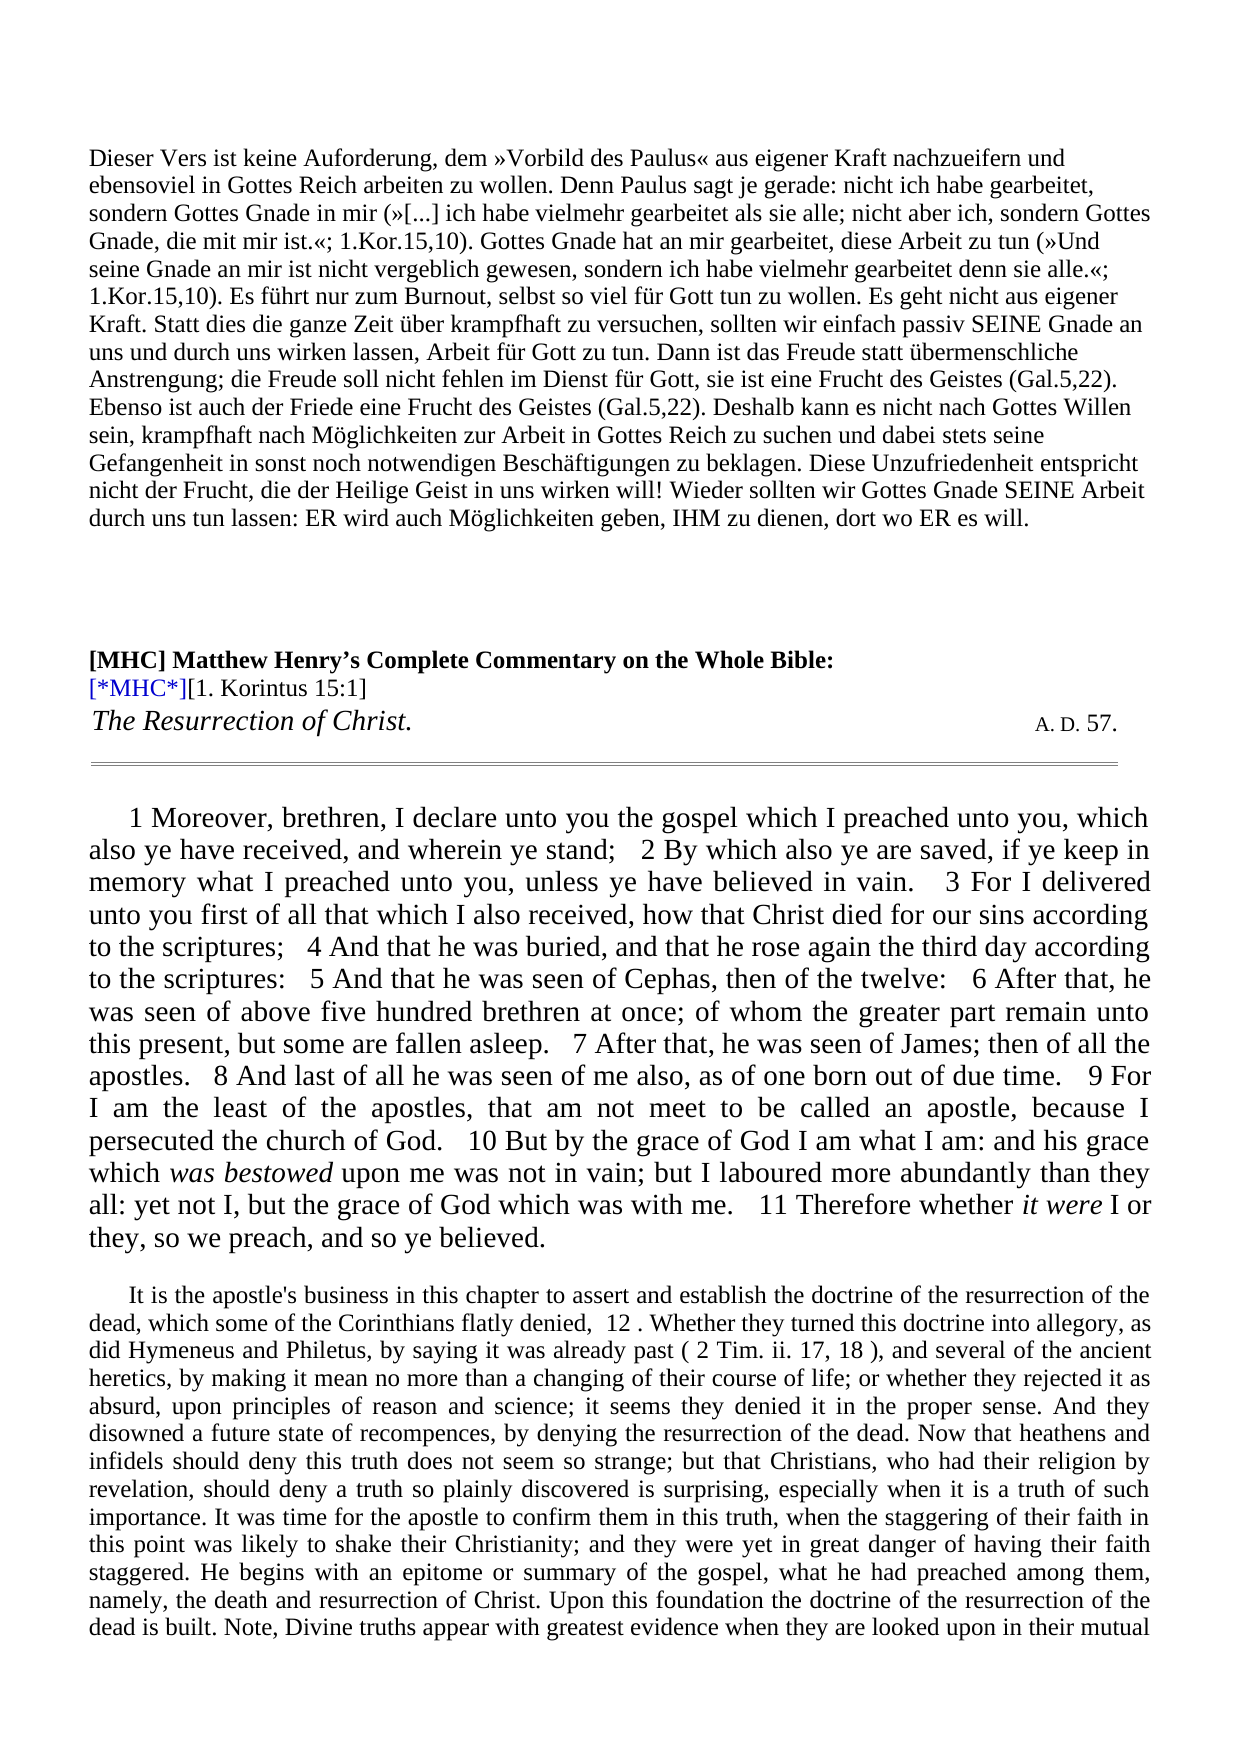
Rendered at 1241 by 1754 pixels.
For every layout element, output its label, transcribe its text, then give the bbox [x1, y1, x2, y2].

table_header [1121, 702, 1152, 740]
text Dieser Vers ist keine Auforderung, dem »Vorbild des Paulus« aus eigener Kraft nachzueifern und ebensoviel in Gottes Reich arbeiten zu wollen. Denn Paulus sagt je gerade: nicht ich habe gearbeitet, sondern Gottes Gnade in mir (»[...] ich habe vielmehr gearbeitet als sie alle; nicht aber ich, sondern Gottes Gnade, die mit mir ist.«; 1.Kor.15,10). Gottes Gnade hat an mir gearbeitet, diese Arbeit zu tun (»Und seine Gnade an mir ist nicht vergeblich gewesen, sondern ich habe vielmehr gearbeitet denn sie alle.«; 1.Kor.15,10). Es führt nur zum Burnout, selbst so viel für Gott tun zu wollen. Es geht nicht aus eigener Kraft. Statt dies die ganze Zeit über krampfhaft zu versuchen, sollten wir einfach passiv SEINE Gnade an uns und durch uns wirken lassen, Arbeit für Gott zu tun. Dann ist das Freude statt übermenschliche Anstrengung; die Freude soll nicht fehlen im Dienst für Gott, sie ist eine Frucht des Geistes (Gal.5,22). Ebenso ist auch der Friede eine Frucht des Geistes (Gal.5,22). Deshalb kann es nicht nach Gottes Willen sein, krampfhaft nach Möglichkeiten zur Arbeit in Gottes Reich zu suchen und dabei stets seine Gefangenheit in sonst noch notwendigen Beschäftigungen zu beklagen. Diese Unzufriedenheit entspricht nicht der Frucht, die der Heilige Geist in uns wirken will! Wieder sollten wir Gottes Gnade SEINE Arbeit durch uns tun lassen: ER wird auch Möglichkeiten geben, IHM zu dienen, dort wo ER es will. [88, 88, 1152, 587]
text 1 Moreover, brethren, I declare unto you the gospel which I preached unto you, which also ye have received, and wherein ye stand; 2 By which also ye are saved, if ye keep in memory what I preached unto you, unless ye have believed in vain. 3 For I delivered unto you first of all that which I also received, how that Christ died for our sins according to the scriptures; 4 And that he was buried, and that he rose again the third day according to the scriptures: 5 And that he was seen of Cephas, then of the twelve: 6 After that, he was seen of above five hundred brethren at once; of whom the greater part remain unto this present, but some are fallen asleep. 7 After that, he was seen of James; then of all the apostles. 8 And last of all he was seen of me also, as of one born out of due time. 9 For I am the least of the apostles, that am not meet to be called an apostle, because I persecuted the church of God. 10 But by the grace of God I am what I am: and his grace which was bestowed upon me was not in vain; but I laboured more abundantly than they all: yet not I, but the grace of God which was with me. 11 Therefore whether it were I or they, so we preach, and so ye believed. It is the apostle's business in this chapter to assert and establish the doctrine of the resurrection of the dead, which some of the Corinthians flatly denied, 12 . Whether they turned this doctrine into allegory, as did Hymeneus and Philetus, by saying it was already past ( 2 Tim. ii. 17, 18 ), and several of the ancient heretics, by making it mean no more than a changing of their course of life; or whether they rejected it as absurd, upon principles of reason and science; it seems they denied it in the proper sense. And they disowned a future state of recompences, by denying the resurrection of the dead. Now that heathens and infidels should deny this truth does not seem so strange; but that Christians, who had their religion by revelation, should deny a truth so plainly discovered is surprising, especially when it is a truth of such importance. It was time for the apostle to confirm them in this truth, when the staggering of their faith in this point was likely to shake their Christianity; and they were yet in great danger of having their faith staggered. He begins with an epitome or summary of the gospel, what he had preached among them, namely, the death and resurrection of Christ. Upon this foundation the doctrine of the resurrection of the dead is built. Note, Divine truths appear with greatest evidence when they are looked upon in their mutual [88, 773, 1152, 1641]
table_header A. D. 57. [899, 702, 1121, 740]
text [MHC] Matthew Henry’s Complete Commentary on the Whole Bible: [88, 646, 1152, 674]
table_cell [1121, 740, 1152, 773]
text [*MHC*][1. Korintus 15:1] [88, 674, 1152, 702]
table_header The Resurrection of Christ. [89, 702, 899, 740]
table_cell [89, 740, 1121, 773]
